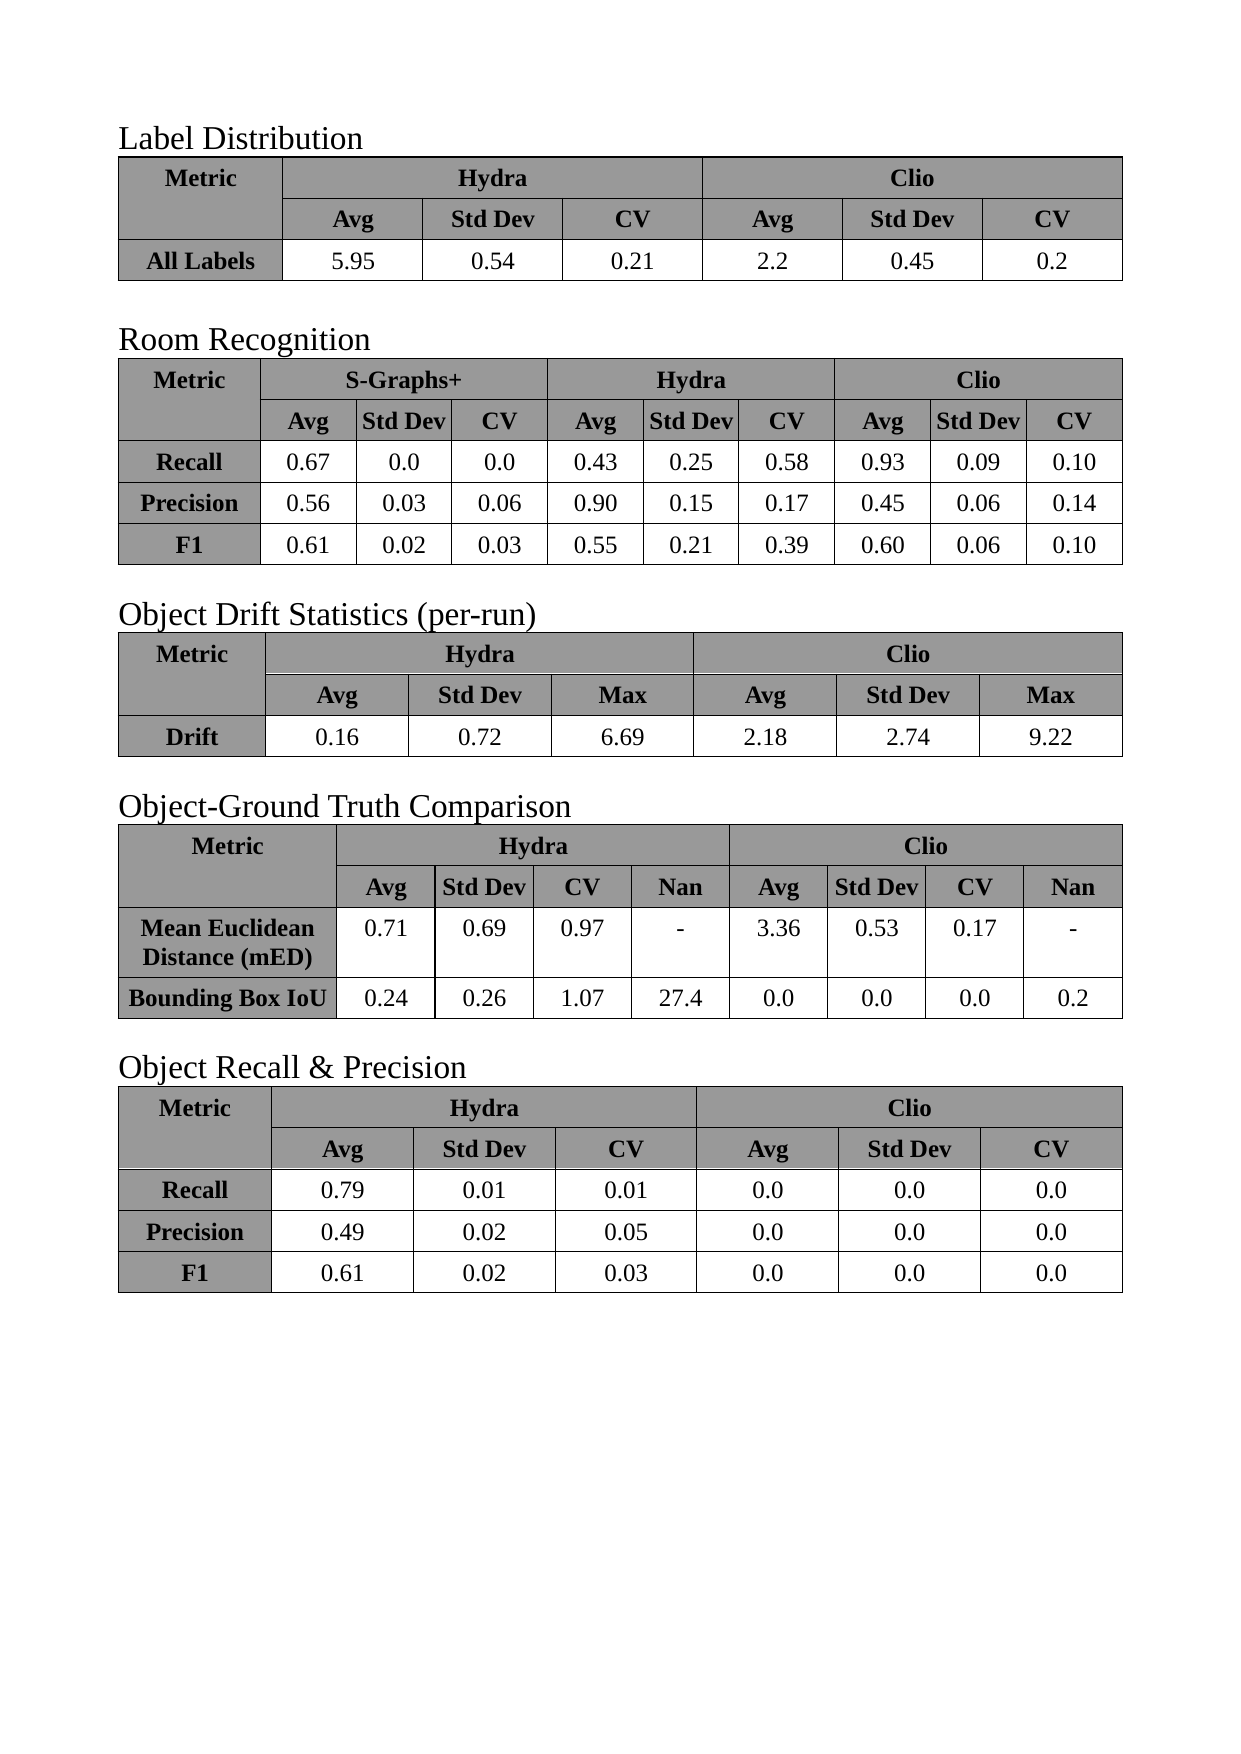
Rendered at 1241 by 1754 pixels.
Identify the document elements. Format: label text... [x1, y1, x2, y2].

table_cell Precision [119, 1211, 271, 1251]
table_cell Avg [261, 400, 356, 440]
table_cell 0.05 [556, 1211, 696, 1251]
table_cell CV [1027, 400, 1122, 440]
table_cell 0.71 [337, 908, 434, 977]
table_cell - [1024, 908, 1122, 977]
table_cell CV [452, 400, 547, 440]
table_header Hydra [548, 359, 834, 399]
table_cell 0.39 [739, 524, 834, 564]
table_cell CV [534, 866, 631, 907]
table_cell 0.69 [436, 908, 533, 977]
table_cell 0.2 [1024, 978, 1122, 1018]
table_cell CV [556, 1128, 696, 1168]
table_cell CV [981, 1128, 1122, 1168]
table_cell 0.21 [644, 524, 738, 564]
table_cell Avg [730, 866, 827, 907]
table_cell 0.16 [266, 716, 408, 756]
table_cell 0.0 [981, 1170, 1122, 1210]
table_cell Avg [703, 199, 842, 239]
table_cell Avg [697, 1128, 838, 1168]
table_cell 2.2 [703, 240, 842, 280]
table_cell 0.0 [452, 441, 547, 482]
table_cell Std Dev [414, 1128, 555, 1168]
table_cell Avg [337, 866, 434, 907]
table_cell Std Dev [843, 199, 982, 239]
table_cell 0.21 [563, 240, 702, 280]
table_cell Precision [119, 483, 260, 523]
table_cell Avg [266, 675, 408, 715]
table_header Metric [119, 1087, 271, 1168]
table_cell 0.0 [839, 1211, 980, 1251]
table_cell 0.14 [1027, 483, 1122, 523]
table_cell 0.06 [452, 483, 547, 523]
table_cell 0.09 [931, 441, 1026, 482]
table_cell CV [926, 866, 1023, 907]
table_cell 0.25 [644, 441, 738, 482]
table_cell Std Dev [436, 866, 533, 907]
table_cell 0.61 [272, 1252, 413, 1292]
table_cell 5.95 [283, 240, 422, 280]
table_cell 0.0 [828, 978, 925, 1018]
table_cell 0.2 [983, 240, 1122, 280]
table_cell 0.03 [357, 483, 451, 523]
table_cell 2.74 [837, 716, 979, 756]
table_cell 27.4 [632, 978, 729, 1018]
table_cell F1 [119, 524, 260, 564]
text Object Recall & Precision [118, 1048, 1122, 1086]
table_cell Std Dev [357, 400, 451, 440]
table_cell 0.0 [697, 1252, 838, 1292]
table_header Clio [703, 158, 1122, 198]
table_cell 6.69 [552, 716, 693, 756]
table_header Clio [730, 825, 1122, 865]
table_cell - [632, 908, 729, 977]
table_cell 0.0 [697, 1170, 838, 1210]
table_cell F1 [119, 1252, 271, 1292]
table_cell All Labels [119, 240, 282, 280]
table_cell 0.03 [452, 524, 547, 564]
table_cell Max [980, 675, 1122, 715]
text Object Drift Statistics (per-run) [118, 594, 1122, 632]
table_header Metric [119, 825, 336, 907]
table_cell 1.07 [534, 978, 631, 1018]
table_cell Drift [119, 716, 265, 756]
table_cell 0.17 [739, 483, 834, 523]
table_cell 0.01 [556, 1170, 696, 1210]
table_cell Avg [694, 675, 836, 715]
table_cell Avg [548, 400, 643, 440]
table_cell 0.02 [414, 1211, 555, 1251]
table_cell 0.55 [548, 524, 643, 564]
table_cell 3.36 [730, 908, 827, 977]
table_header Hydra [266, 633, 693, 673]
table_cell 0.56 [261, 483, 356, 523]
table_cell Nan [632, 866, 729, 907]
table_cell 0.53 [828, 908, 925, 977]
table_header Metric [119, 359, 260, 440]
table_cell Std Dev [931, 400, 1026, 440]
table_cell 0.26 [436, 978, 533, 1018]
text Object-Ground Truth Comparison [118, 786, 1122, 824]
table_cell 0.02 [414, 1252, 555, 1292]
table_cell 0.06 [931, 524, 1026, 564]
table_header Metric [119, 633, 265, 715]
table_cell Recall [119, 441, 260, 482]
table_cell 0.17 [926, 908, 1023, 977]
table_cell Nan [1024, 866, 1122, 907]
table_cell CV [983, 199, 1122, 239]
table_cell 0.24 [337, 978, 434, 1018]
text Room Recognition [118, 319, 1122, 358]
table_cell 0.01 [414, 1170, 555, 1210]
table_cell Std Dev [423, 199, 562, 239]
table_cell 9.22 [980, 716, 1122, 756]
table_header Clio [697, 1087, 1122, 1127]
table_cell Std Dev [409, 675, 551, 715]
table_header Metric [119, 158, 282, 239]
table_cell Max [552, 675, 693, 715]
table_header Hydra [283, 158, 702, 198]
table_cell 0.0 [981, 1211, 1122, 1251]
table_cell 0.10 [1027, 524, 1122, 564]
table_cell 0.0 [981, 1252, 1122, 1292]
table_cell 0.58 [739, 441, 834, 482]
table_cell 0.02 [357, 524, 451, 564]
text Label Distribution [118, 118, 1122, 156]
table_cell 0.0 [357, 441, 451, 482]
table_cell 0.0 [839, 1252, 980, 1292]
table_cell 0.45 [843, 240, 982, 280]
table_cell 0.72 [409, 716, 551, 756]
table_header S-Graphs+ [261, 359, 547, 399]
table_cell Avg [835, 400, 930, 440]
table_cell Std Dev [839, 1128, 980, 1168]
table_cell 0.15 [644, 483, 738, 523]
table_header Hydra [272, 1087, 696, 1127]
table_header Clio [835, 359, 1122, 399]
table_cell Std Dev [644, 400, 738, 440]
table_cell Avg [283, 199, 422, 239]
table_cell 0.10 [1027, 441, 1122, 482]
table_cell Avg [272, 1128, 413, 1168]
table_cell CV [739, 400, 834, 440]
table_cell 0.0 [697, 1211, 838, 1251]
table_cell Recall [119, 1170, 271, 1210]
table_cell 0.0 [839, 1170, 980, 1210]
table_cell 0.45 [835, 483, 930, 523]
table_cell Bounding Box IoU [119, 978, 336, 1018]
table_cell 0.79 [272, 1170, 413, 1210]
table_cell Mean Euclidean Distance (mED) [119, 908, 336, 977]
table_cell 0.49 [272, 1211, 413, 1251]
table_cell 0.0 [926, 978, 1023, 1018]
table_cell 0.60 [835, 524, 930, 564]
table_cell 2.18 [694, 716, 836, 756]
table_cell Std Dev [837, 675, 979, 715]
table_cell 0.06 [931, 483, 1026, 523]
table_cell 0.61 [261, 524, 356, 564]
table_header Hydra [337, 825, 729, 865]
table_cell 0.97 [534, 908, 631, 977]
table_cell 0.67 [261, 441, 356, 482]
table_cell 0.03 [556, 1252, 696, 1292]
table_header Clio [694, 633, 1122, 673]
table_cell 0.0 [730, 978, 827, 1018]
table_cell 0.54 [423, 240, 562, 280]
table_cell 0.90 [548, 483, 643, 523]
table_cell CV [563, 199, 702, 239]
table_cell Std Dev [828, 866, 925, 907]
table_cell 0.93 [835, 441, 930, 482]
table_cell 0.43 [548, 441, 643, 482]
